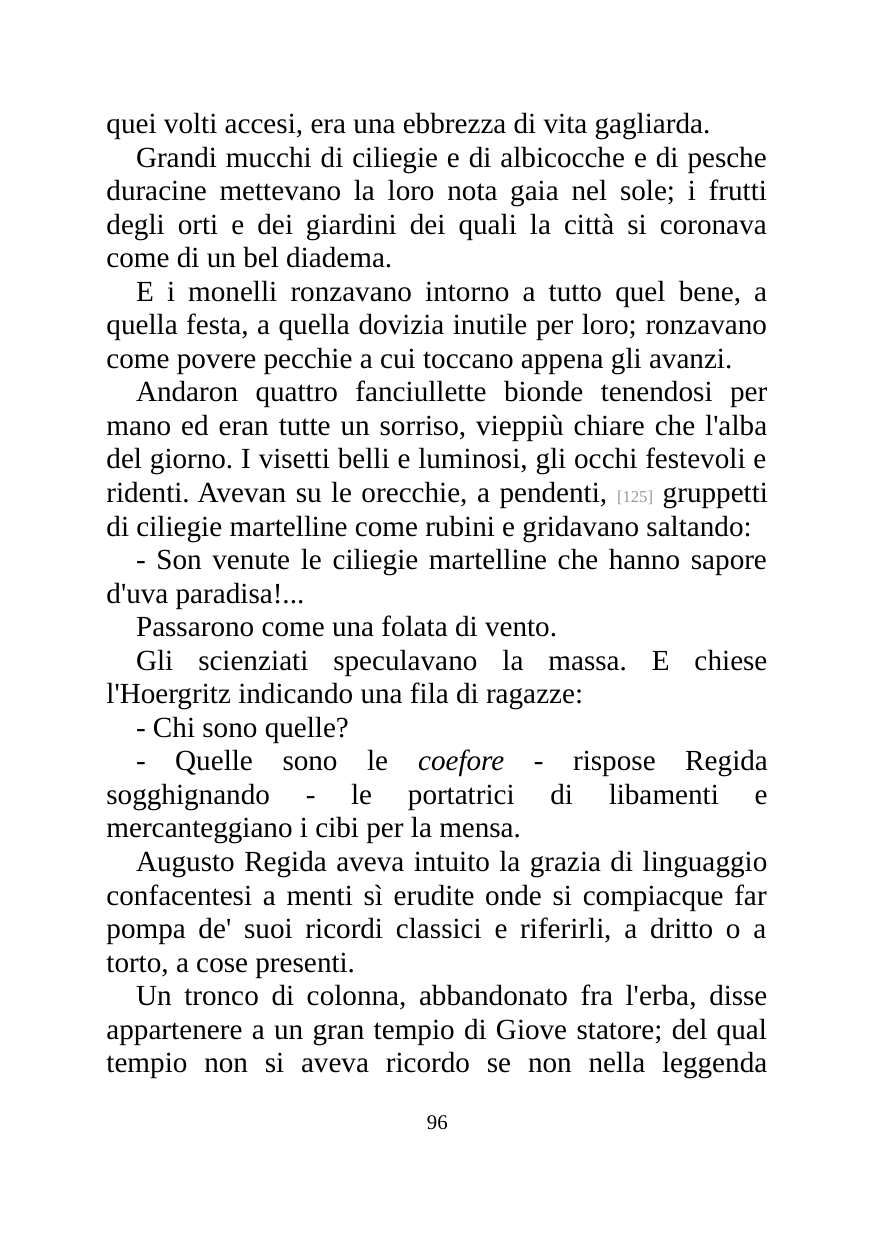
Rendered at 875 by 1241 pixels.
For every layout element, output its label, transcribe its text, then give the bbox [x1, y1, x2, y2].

text Passarono come una folata di vento. [106, 609, 768, 643]
text - Quelle sono le coefore - rispose Regida sogghignando - le portatrici di libamenti e mercanteggiano i cibi per la mensa. [106, 743, 768, 844]
text - Son venute le ciliegie martelline che hanno sapore d'uva paradisa!... [106, 542, 768, 609]
text E i monelli ronzavano intorno a tutto quel bene, a quella festa, a quella dovizia inutile per loro; ronzavano come povere pecchie a cui toccano appena gli avanzi. [106, 274, 768, 374]
text Un tronco di colonna, abbandonato fra l'erba, disse appartenere a un gran tempio di Giove statore; del qual tempio non si aveva ricordo se non nella leggenda [106, 978, 768, 1079]
text Andaron quattro fanciullette bionde tenendosi per mano ed eran tutte un sorriso, vieppiù chiare che l'alba del giorno. I visetti belli e luminosi, gli occhi festevoli e ridenti. Avevan su le orecchie, a pendenti, [125] gruppetti di ciliegie martelline come rubini e gridavano saltando: [106, 374, 768, 542]
text Grandi mucchi di ciliegie e di albicocche e di pesche duracine mettevano la loro nota gaia nel sole; i frutti degli orti e dei giardini dei quali la città si coronava come di un bel diadema. [106, 140, 768, 274]
text Gli scienziati speculavano la massa. E chiese l'Hoergritz indicando una fila di ragazze: [106, 643, 768, 710]
text Augusto Regida aveva intuito la grazia di linguaggio confacentesi a menti sì erudite onde si compiacque far pompa de' suoi ricordi classici e riferirli, a dritto o a torto, a cose presenti. [106, 844, 768, 978]
text quei volti accesi, era una ebbrezza di vita gagliarda. [106, 106, 768, 140]
text - Chi sono quelle? [106, 710, 768, 743]
